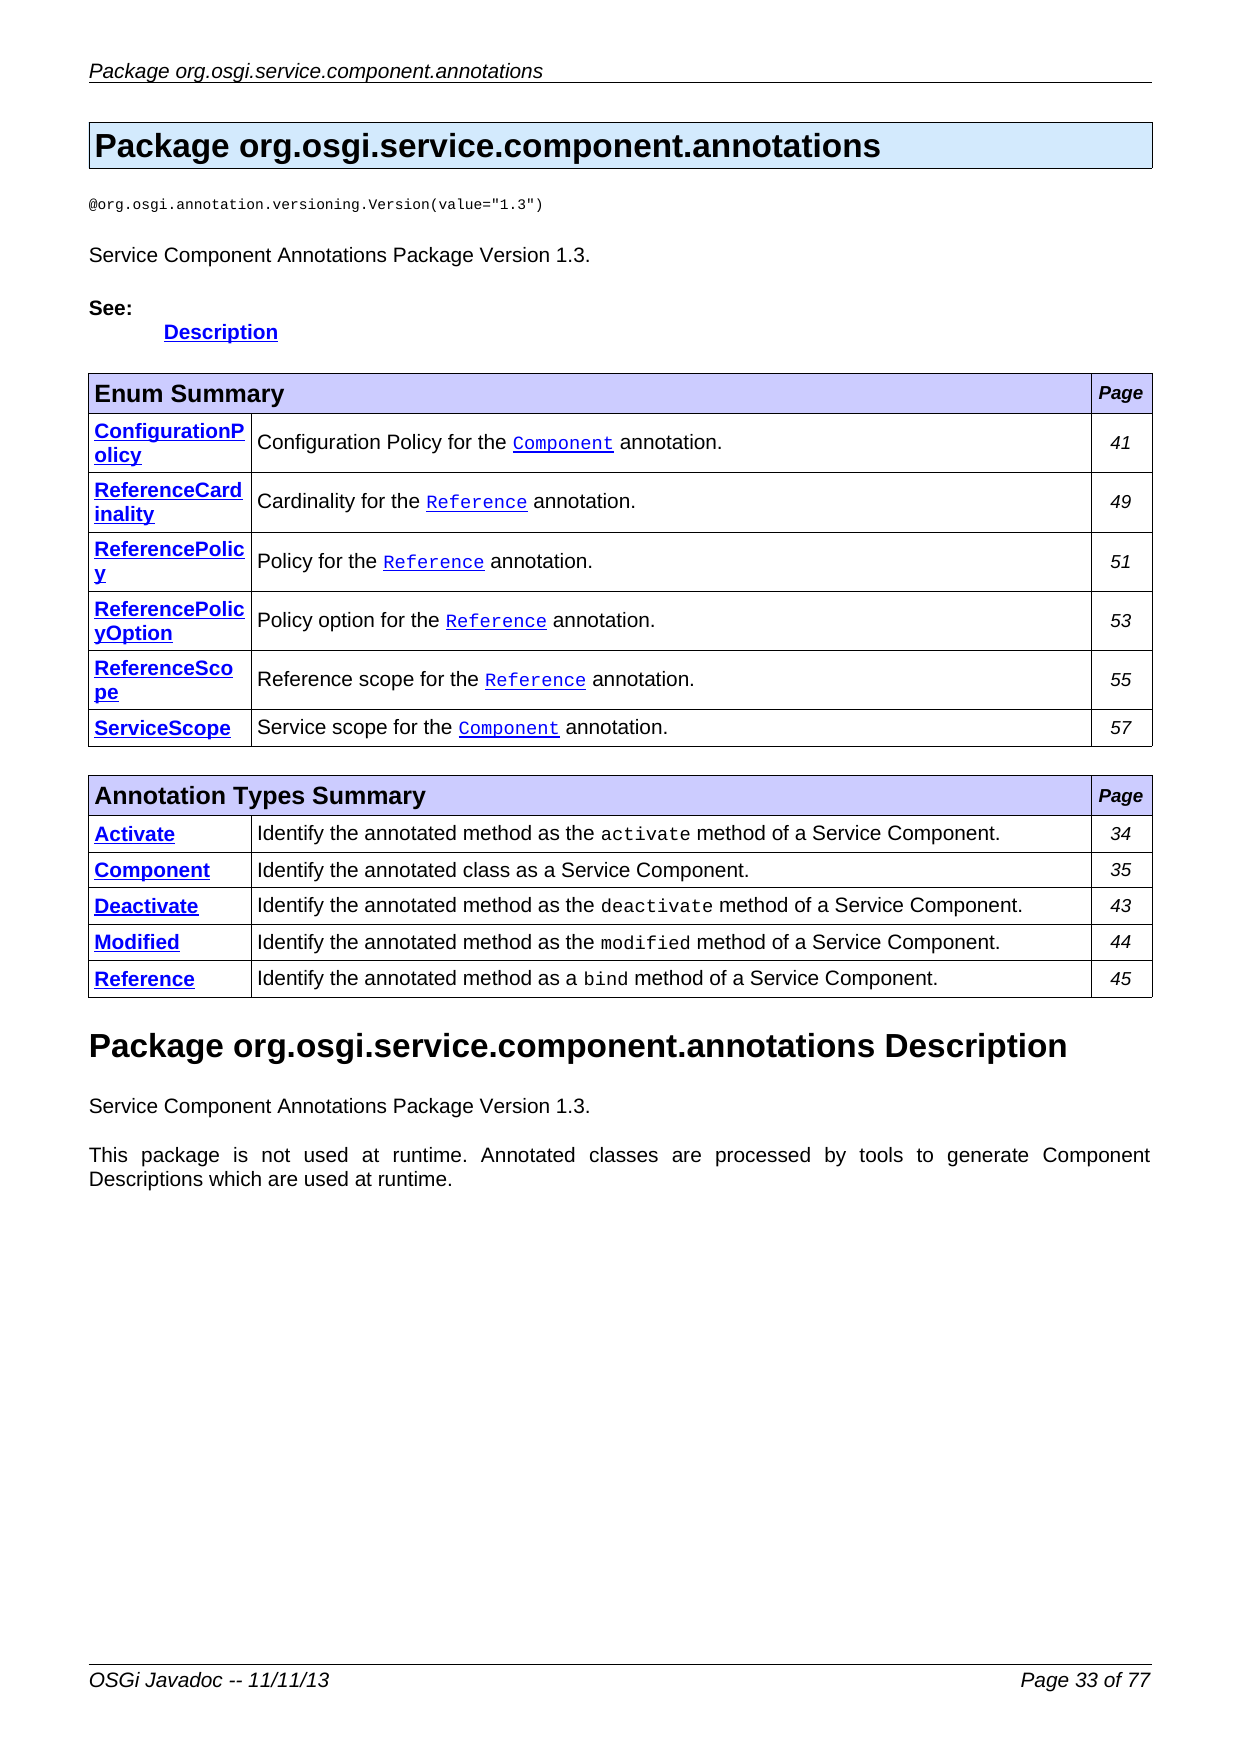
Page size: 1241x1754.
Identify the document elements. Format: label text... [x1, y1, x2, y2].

table_cell Activate [89, 816, 251, 852]
table_cell Reference scope for the Reference annotation. [252, 651, 1091, 709]
subtitle Package org.osgi.service.component.annotations [90, 123, 1152, 168]
table_cell ServiceScope [89, 710, 251, 746]
table_cell ReferencePolicy [89, 533, 251, 591]
table_cell ConfigurationPolicy [89, 414, 251, 472]
table_cell 43 [1092, 925, 1152, 960]
table_cell 48 [1092, 473, 1152, 532]
text Description [163, 320, 1152, 344]
table_cell Identify the annotated class as a Service Component. [252, 853, 1091, 887]
table_cell Component [89, 853, 251, 887]
table_cell Reference [89, 961, 251, 997]
table_cell Deactivate [89, 888, 251, 924]
table_cell ReferenceScope [89, 651, 251, 709]
table_header Page [1092, 374, 1152, 413]
table_cell ReferencePolicyOption [89, 592, 251, 650]
table_cell 50 [1092, 533, 1152, 591]
table_cell Configuration Policy for the Component annotation. [252, 414, 1091, 472]
table_cell Identify the annotated method as the deactivate method of a Service Component. [252, 888, 1091, 924]
table_cell Modified [89, 925, 251, 960]
text Package org.osgi.service.component.annotations Description [88, 1026, 1152, 1064]
table_cell 44 [1092, 961, 1152, 997]
text See: [88, 296, 1152, 320]
text Service Component Annotations Package Version 1.3. [88, 243, 1152, 267]
table_cell ReferenceCardinality [89, 473, 251, 532]
table_cell Policy option for the Reference annotation. [252, 592, 1091, 650]
table_cell 40 [1092, 414, 1152, 472]
table_cell Policy for the Reference annotation. [252, 533, 1091, 591]
table_header Enum Summary [89, 374, 1091, 413]
text This package is not used at runtime. Annotated classes are processed by tools to generate Component Descriptions which are used at runtime. [88, 1143, 1152, 1191]
table_cell 56 [1092, 710, 1152, 746]
table_cell Service scope for the Component annotation. [252, 710, 1091, 746]
table_header Page [1092, 776, 1152, 815]
table_cell 52 [1092, 592, 1152, 650]
table_cell Identify the annotated method as a bind method of a Service Component. [252, 961, 1091, 997]
text Service Component Annotations Package Version 1.3. [88, 1094, 1152, 1118]
table_cell 35 [1092, 853, 1152, 887]
table_cell 34 [1092, 816, 1152, 852]
table_cell 54 [1092, 651, 1152, 709]
table_cell Cardinality for the Reference annotation. [252, 473, 1091, 532]
table_cell Identify the annotated method as the activate method of a Service Component. [252, 816, 1091, 852]
table_cell 42 [1092, 888, 1152, 924]
text @org.osgi.annotation.versioning.Version(value="1.3") [88, 197, 1152, 213]
table_cell Identify the annotated method as the modified method of a Service Component. [252, 925, 1091, 960]
table_header Annotation Types Summary [89, 776, 1091, 815]
